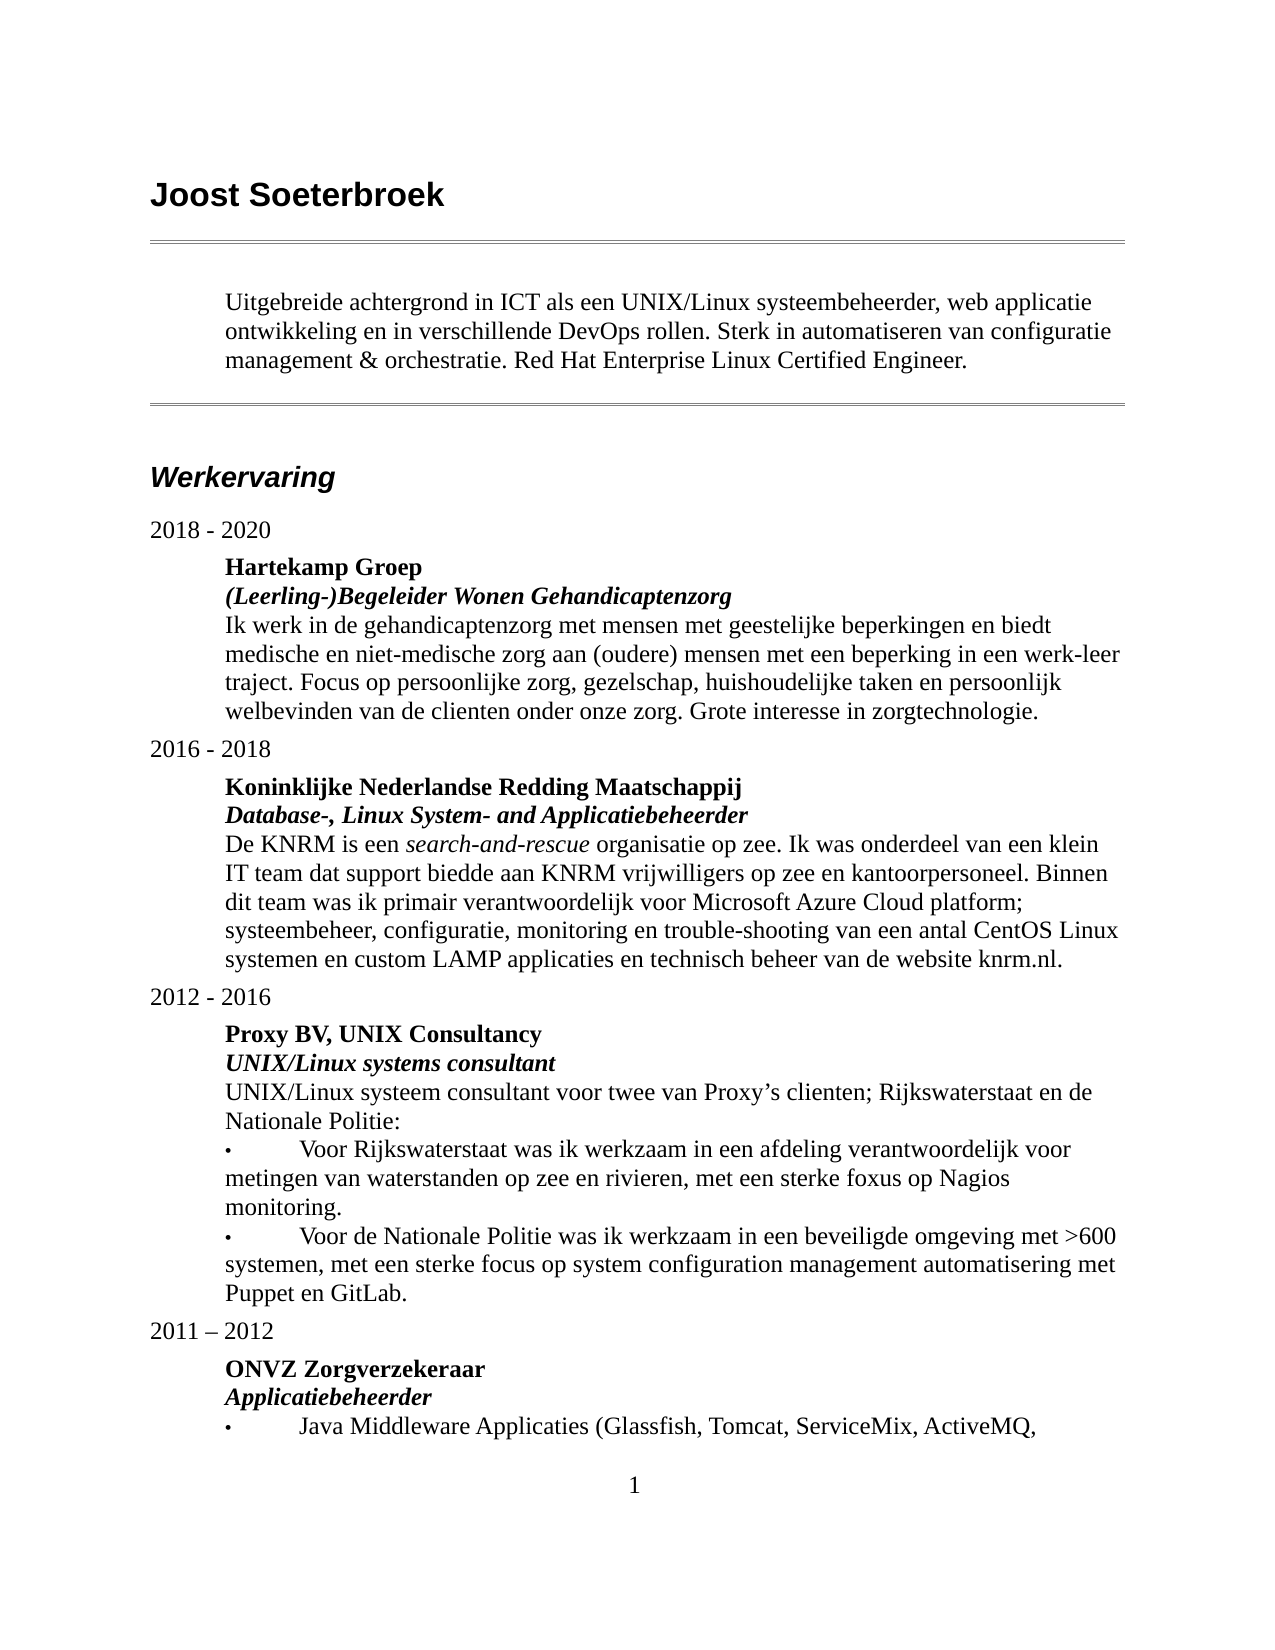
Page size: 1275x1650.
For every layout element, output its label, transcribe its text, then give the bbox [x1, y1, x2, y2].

subtitle Werkervaring [150, 460, 1125, 493]
subtitle Joost Soeterbroek [150, 175, 1125, 214]
text Koninklijke Nederlandse Redding Maatschappij Database-, Linux System- and Applicatiebeheerder [225, 772, 1125, 829]
list Java Middleware Applicaties (Glassfish, Tomcat, ServiceMix, ActiveMQ, [225, 1411, 1125, 1440]
text Uitgebreide achtergrond in ICT als een UNIX/Linux systeembeheerder, web applicatie ontwikkeling en in verschillende DevOps rollen. Sterk in automatiseren van configuratie management & orchestratie. Red Hat Enterprise Linux Certified Engineer. [225, 287, 1125, 373]
text De KNRM is een search-and-rescue organisatie op zee. Ik was onderdeel van een klein IT team dat support biedde aan KNRM vrijwilligers op zee en kantoorpersoneel. Binnen dit team was ik primair verantwoordelijk voor Microsoft Azure Cloud platform; systeembeheer, configuratie, monitoring en trouble-shooting van een antal CentOS Linux systemen en custom LAMP applicaties en technisch beheer van de website knrm.nl. [225, 829, 1125, 973]
text Proxy BV, UNIX Consultancy UNIX/Linux systems consultant [225, 1019, 1125, 1077]
text 2012 - 2016 [150, 982, 1125, 1011]
text ONVZ Zorgverzekeraar Applicatiebeheerder [225, 1354, 1125, 1411]
list Voor de Nationale Politie was ik werkzaam in een beveiligde omgeving met >600 systemen, met een sterke focus op system configuration management automatisering met Puppet en GitLab. [225, 1221, 1125, 1307]
text UNIX/Linux systeem consultant voor twee van Proxy’s clienten; Rijkswaterstaat en de Nationale Politie: [225, 1077, 1125, 1134]
text 2011 – 2012 [150, 1316, 1125, 1345]
text 2018 - 2020 [150, 515, 1125, 543]
text Ik werk in de gehandicaptenzorg met mensen met geestelijke beperkingen en biedt medische en niet-medische zorg aan (oudere) mensen met een beperking in een werk-leer traject. Focus op persoonlijke zorg, gezelschap, huishoudelijke taken en persoonlijk welbevinden van de clienten onder onze zorg. Grote interesse in zorgtechnologie. [225, 610, 1125, 725]
text Hartekamp Groep (Leerling-)Begeleider Wonen Gehandicaptenzorg [225, 552, 1125, 610]
list Voor Rijkswaterstaat was ik werkzaam in een afdeling verantwoordelijk voor metingen van waterstanden op zee en rivieren, met een sterke foxus op Nagios monitoring. [225, 1134, 1125, 1221]
text 2016 - 2018 [150, 734, 1125, 763]
